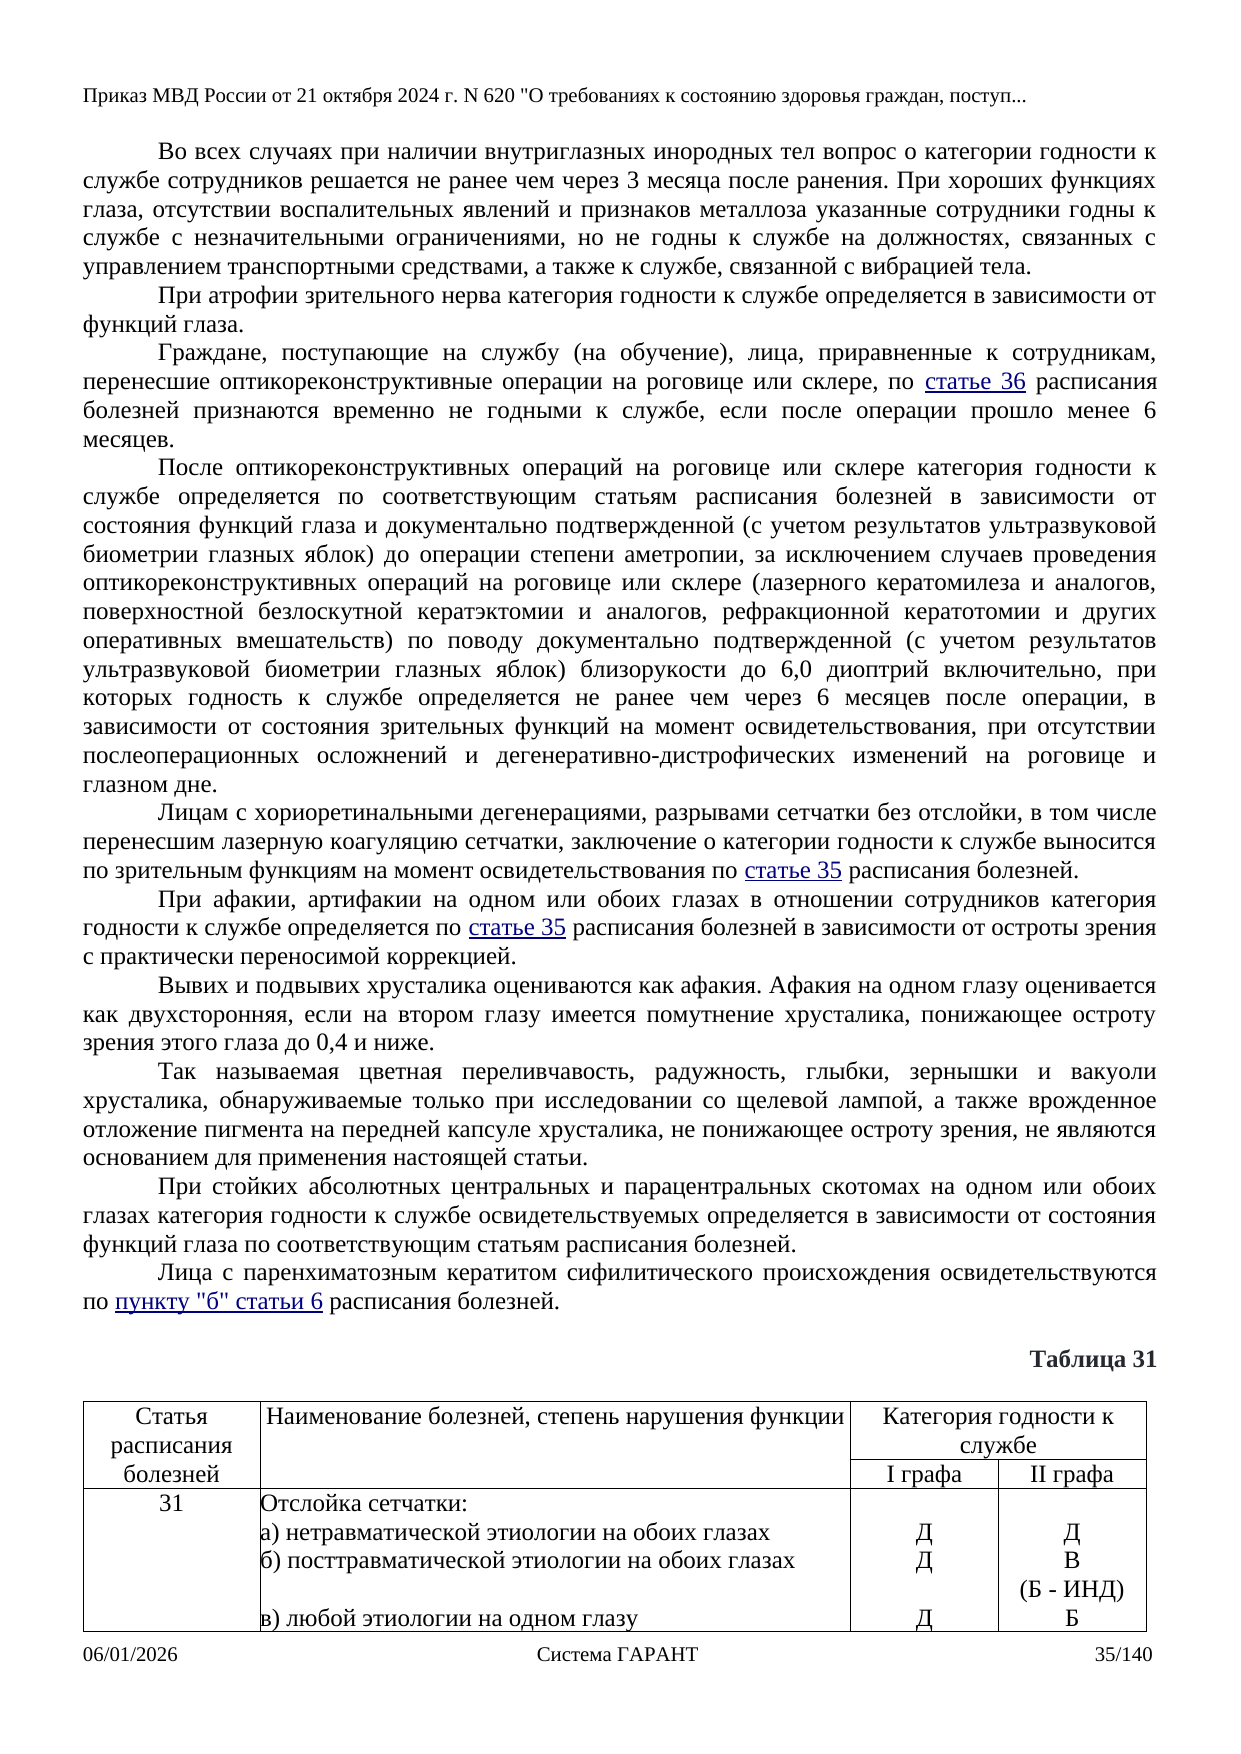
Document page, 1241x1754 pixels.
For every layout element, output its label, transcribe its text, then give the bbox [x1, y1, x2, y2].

text Во всех случаях при наличии внутриглазных инородных тел вопрос о категории годности к службе сотрудников решается не ранее чем через 3 месяца после ранения. При хороших функциях глаза, отсутствии воспалительных явлений и признаков металлоза указанные сотрудники годны к службе с незначительными ограничениями, но не годны к службе на должностях, связанных с управлением транспортными средствами, а также к службе, связанной с вибрацией тела. [83, 136, 1157, 280]
table_cell [851, 1489, 998, 1517]
table_cell в) любой этиологии на одном глазу [261, 1603, 850, 1631]
text При атрофии зрительного нерва категория годности к службе определяется в зависимости от функций глаза. [83, 280, 1157, 337]
table_header Статья расписания болезней [84, 1402, 260, 1488]
table_cell Д [851, 1517, 998, 1545]
text Таблица 31 [83, 1344, 1157, 1372]
table_cell Д [851, 1545, 998, 1603]
table_cell Д [851, 1603, 998, 1631]
table_cell Отслойка сетчатки: [261, 1489, 850, 1517]
text Лица с паренхиматозным кератитом сифилитического происхождения освидетельствуются по пункту "б" статьи 6 расписания болезней. [83, 1257, 1157, 1315]
table_cell Д [999, 1517, 1146, 1545]
table_cell [84, 1545, 260, 1603]
text При стойких абсолютных центральных и парацентральных скотомах на одном или обоих глазах категория годности к службе освидетельствуемых определяется в зависимости от состояния функций глаза по соответствующим статьям расписания болезней. [83, 1171, 1157, 1257]
table_cell Б [999, 1603, 1146, 1631]
table_cell б) посттравматической этиологии на обоих глазах [261, 1545, 850, 1603]
text После оптикореконструктивных операций на роговице или склере категория годности к службе определяется по соответствующим статьям расписания болезней в зависимости от состояния функций глаза и документально подтвержденной (с учетом результатов ультразвуковой биометрии глазных яблок) до операции степени аметропии, за исключением случаев проведения оптикореконструктивных операций на роговице или склере (лазерного кератомилеза и аналогов, поверхностной безлоскутной кератэктомии и аналогов, рефракционной кератотомии и других оперативных вмешательств) по поводу документально подтвержденной (с учетом результатов ультразвуковой биометрии глазных яблок) близорукости до 6,0 диоптрий включительно, при которых годность к службе определяется не ранее чем через 6 месяцев после операции, в зависимости от состояния зрительных функций на момент освидетельствования, при отсутствии послеоперационных осложнений и дегенеративно-дистрофических изменений на роговице и глазном дне. [83, 452, 1157, 797]
text Граждане, поступающие на службу (на обучение), лица, приравненные к сотрудникам, перенесшие оптикореконструктивные операции на роговице или склере, по статье 36 расписания болезней признаются временно не годными к службе, если после операции прошло менее 6 месяцев. [83, 337, 1157, 452]
table_header Наименование болезней, степень нарушения функции [261, 1402, 850, 1488]
text Вывих и подвывих хрусталика оцениваются как афакия. Афакия на одном глазу оценивается как двухсторонняя, если на втором глазу имеется помутнение хрусталика, понижающее остроту зрения этого глаза до 0,4 и ниже. [83, 970, 1157, 1056]
table_cell I графа [851, 1460, 998, 1488]
text При афакии, артифакии на одном или обоих глазах в отношении сотрудников категория годности к службе определяется по статье 35 расписания болезней в зависимости от остроты зрения с практически переносимой коррекцией. [83, 884, 1157, 970]
table_cell 31 [84, 1489, 260, 1517]
table_cell [84, 1517, 260, 1545]
table_cell [999, 1489, 1146, 1517]
table_cell [84, 1603, 260, 1631]
text Так называемая цветная переливчавость, радужность, глыбки, зернышки и вакуоли хрусталика, обнаруживаемые только при исследовании со щелевой лампой, а также врожденное отложение пигмента на передней капсуле хрусталика, не понижающее остроту зрения, не являются основанием для применения настоящей статьи. [83, 1056, 1157, 1171]
table_cell II графа [999, 1460, 1146, 1488]
table_cell а) нетравматической этиологии на обоих глазах [261, 1517, 850, 1545]
table_cell В (Б - ИНД) [999, 1545, 1146, 1603]
text Лицам с хориоретинальными дегенерациями, разрывами сетчатки без отслойки, в том числе перенесшим лазерную коагуляцию сетчатки, заключение о категории годности к службе выносится по зрительным функциям на момент освидетельствования по статье 35 расписания болезней. [83, 797, 1157, 884]
table_header Категория годности к службе [851, 1402, 1146, 1459]
